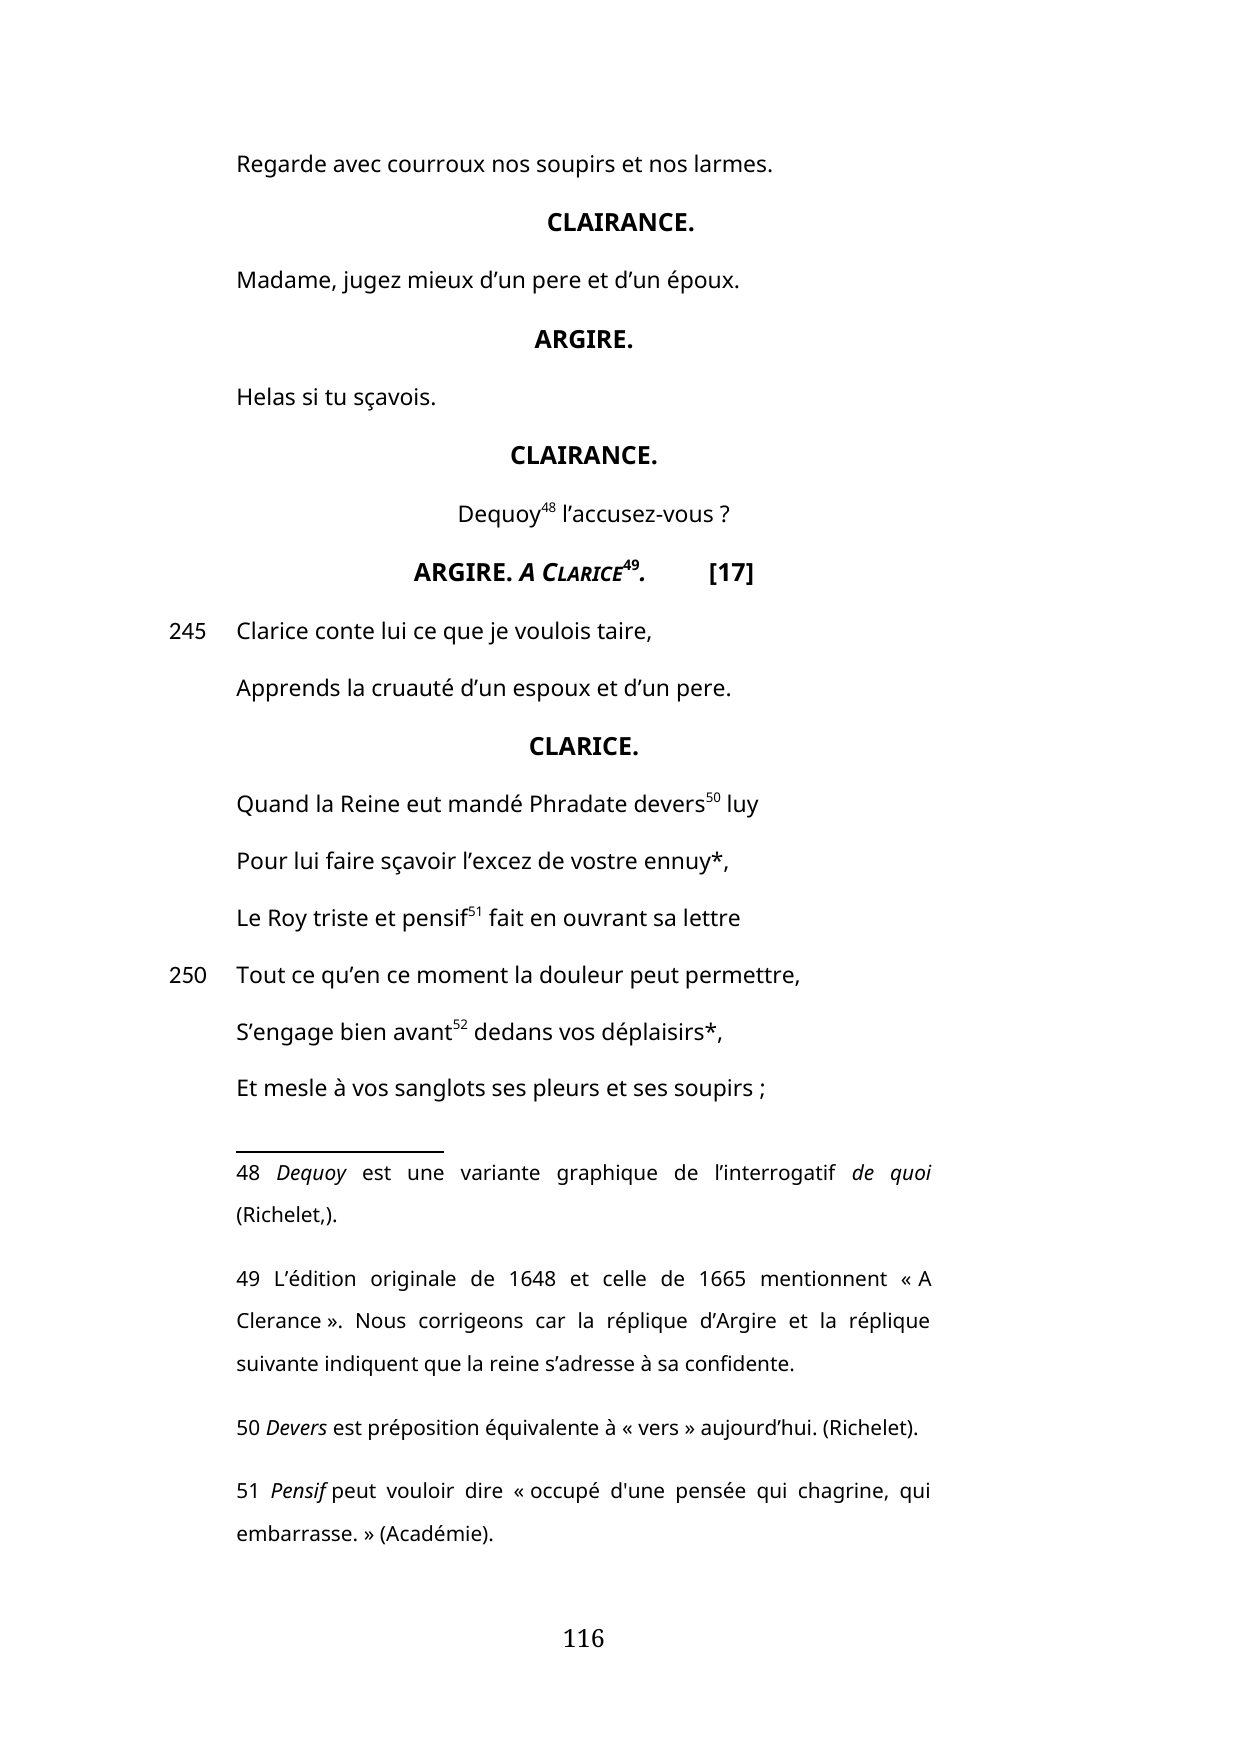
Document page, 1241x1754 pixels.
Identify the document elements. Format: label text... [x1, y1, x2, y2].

text CLAIRANCE. [236, 438, 931, 472]
text Apprends la cruauté d’un espoux et d’un pere. [236, 672, 931, 703]
text Dequoy l’accusez-vous ? [236, 498, 931, 529]
text Tout ce qu’en ce moment la douleur peut permettre, [236, 959, 931, 990]
text Pensif peut vouloir dire « occupé d'une pensée qui chagrine, qui embarrasse. » (Académie). [236, 1476, 931, 1547]
text Dequoy est une variante graphique de l’interrogatif de quoi (Richelet,). [236, 1158, 931, 1229]
text S’engage bien avant dedans vos déplaisirs*, [236, 1015, 931, 1047]
text Et mesle à vos sanglots ses pleurs et ses soupirs ; [236, 1072, 931, 1103]
text Quand la Reine eut mandé Phradate devers luy [236, 788, 931, 819]
text Helas si tu sçavois. [236, 381, 931, 412]
text Madame, jugez mieux d’un pere et d’un époux. [236, 264, 931, 296]
text Regarde avec courroux nos soupirs et nos larmes. [236, 148, 931, 179]
text Le Roy triste et pensif fait en ouvrant sa lettre [236, 902, 931, 933]
text Clarice conte lui ce que je voulois taire, [236, 615, 931, 646]
text ARGIRE. [236, 321, 931, 355]
text CLARICE. [236, 728, 931, 762]
text L’édition originale de 1648 et celle de 1665 mentionnent « A Clerance ». Nous corrigeons car la réplique d’Argire et la réplique suivante indiquent que la reine s’adresse à sa confidente. [236, 1264, 931, 1378]
text Pour lui faire sçavoir l’excez de vostre ennuy*, [236, 845, 931, 876]
text CLAIRANCE. [236, 204, 931, 238]
text Devers est préposition équivalente à « vers » aujourd’hui. (Richelet). [236, 1413, 931, 1441]
text ARGIRE. A Clarice. [17] [236, 555, 931, 589]
